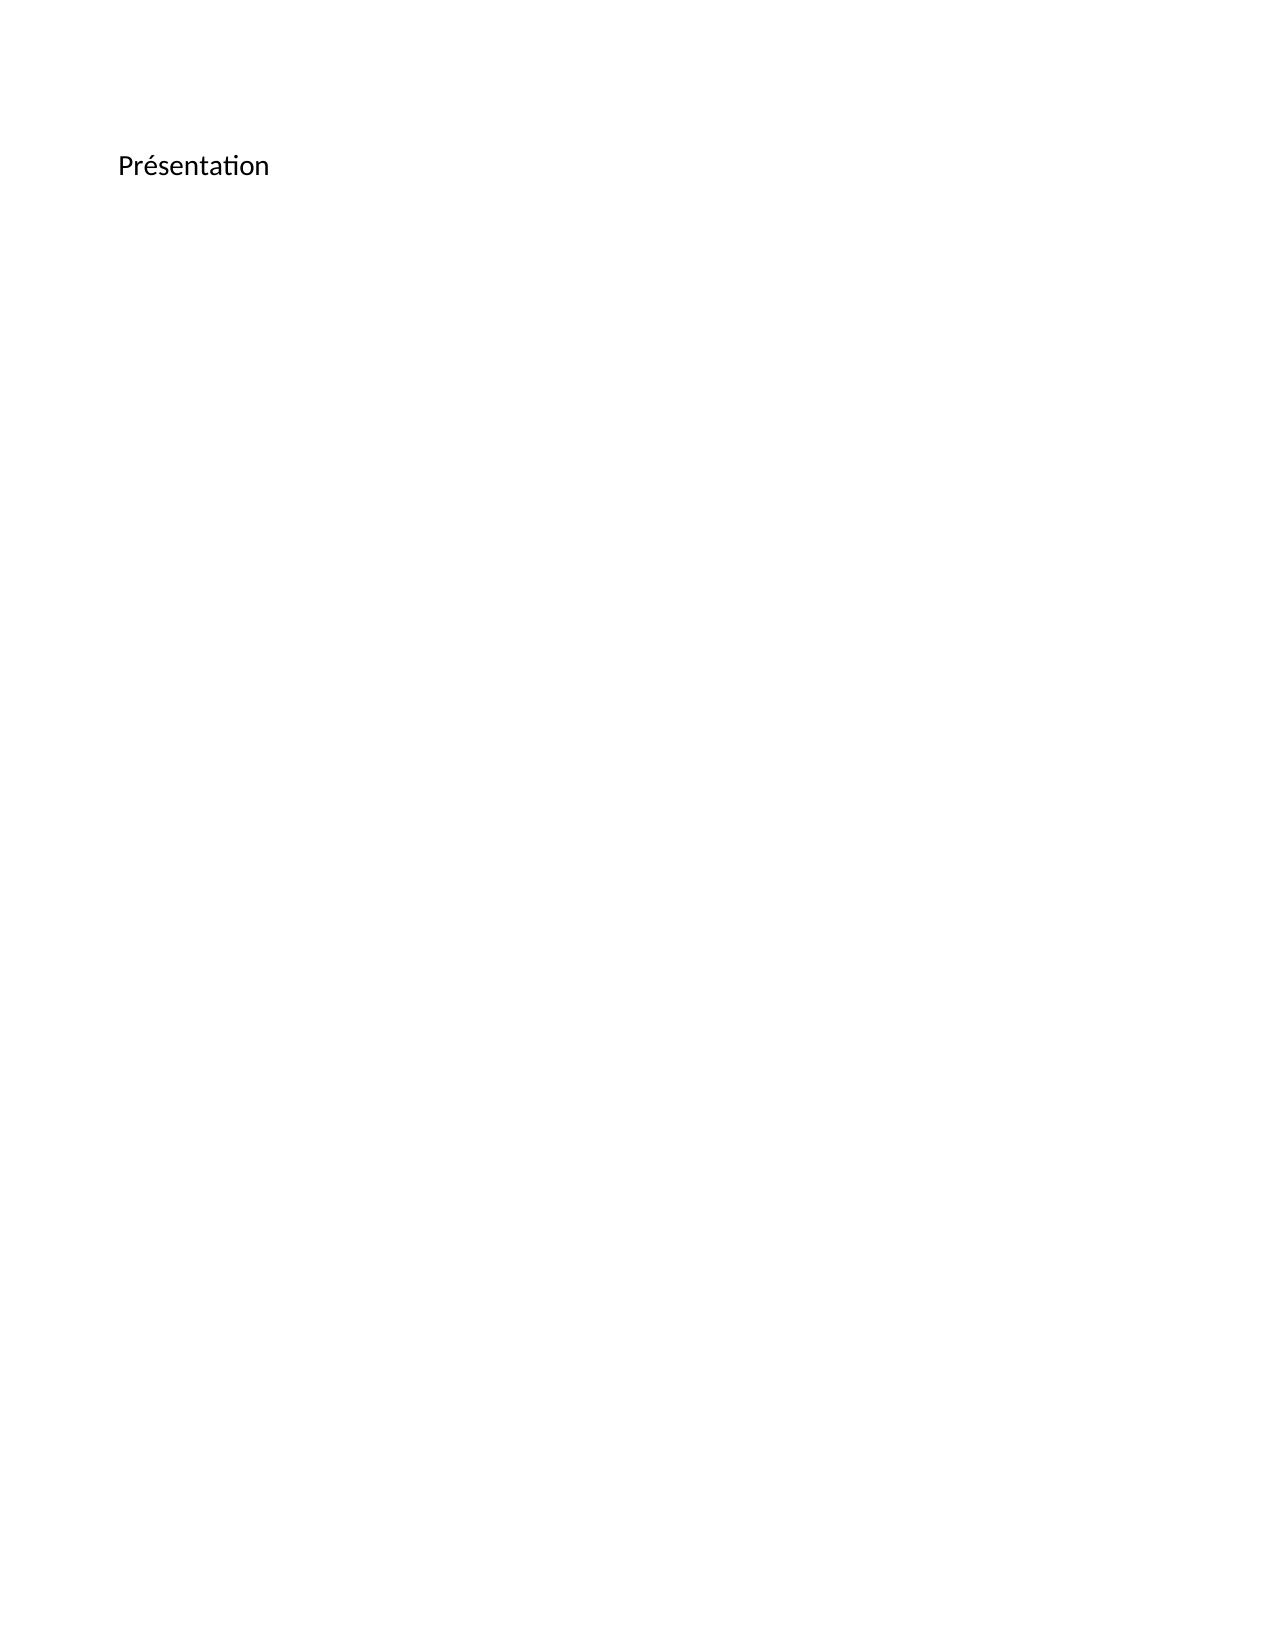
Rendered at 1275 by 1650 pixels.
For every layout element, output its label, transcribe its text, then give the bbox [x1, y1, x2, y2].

text Présentation [118, 147, 1157, 182]
